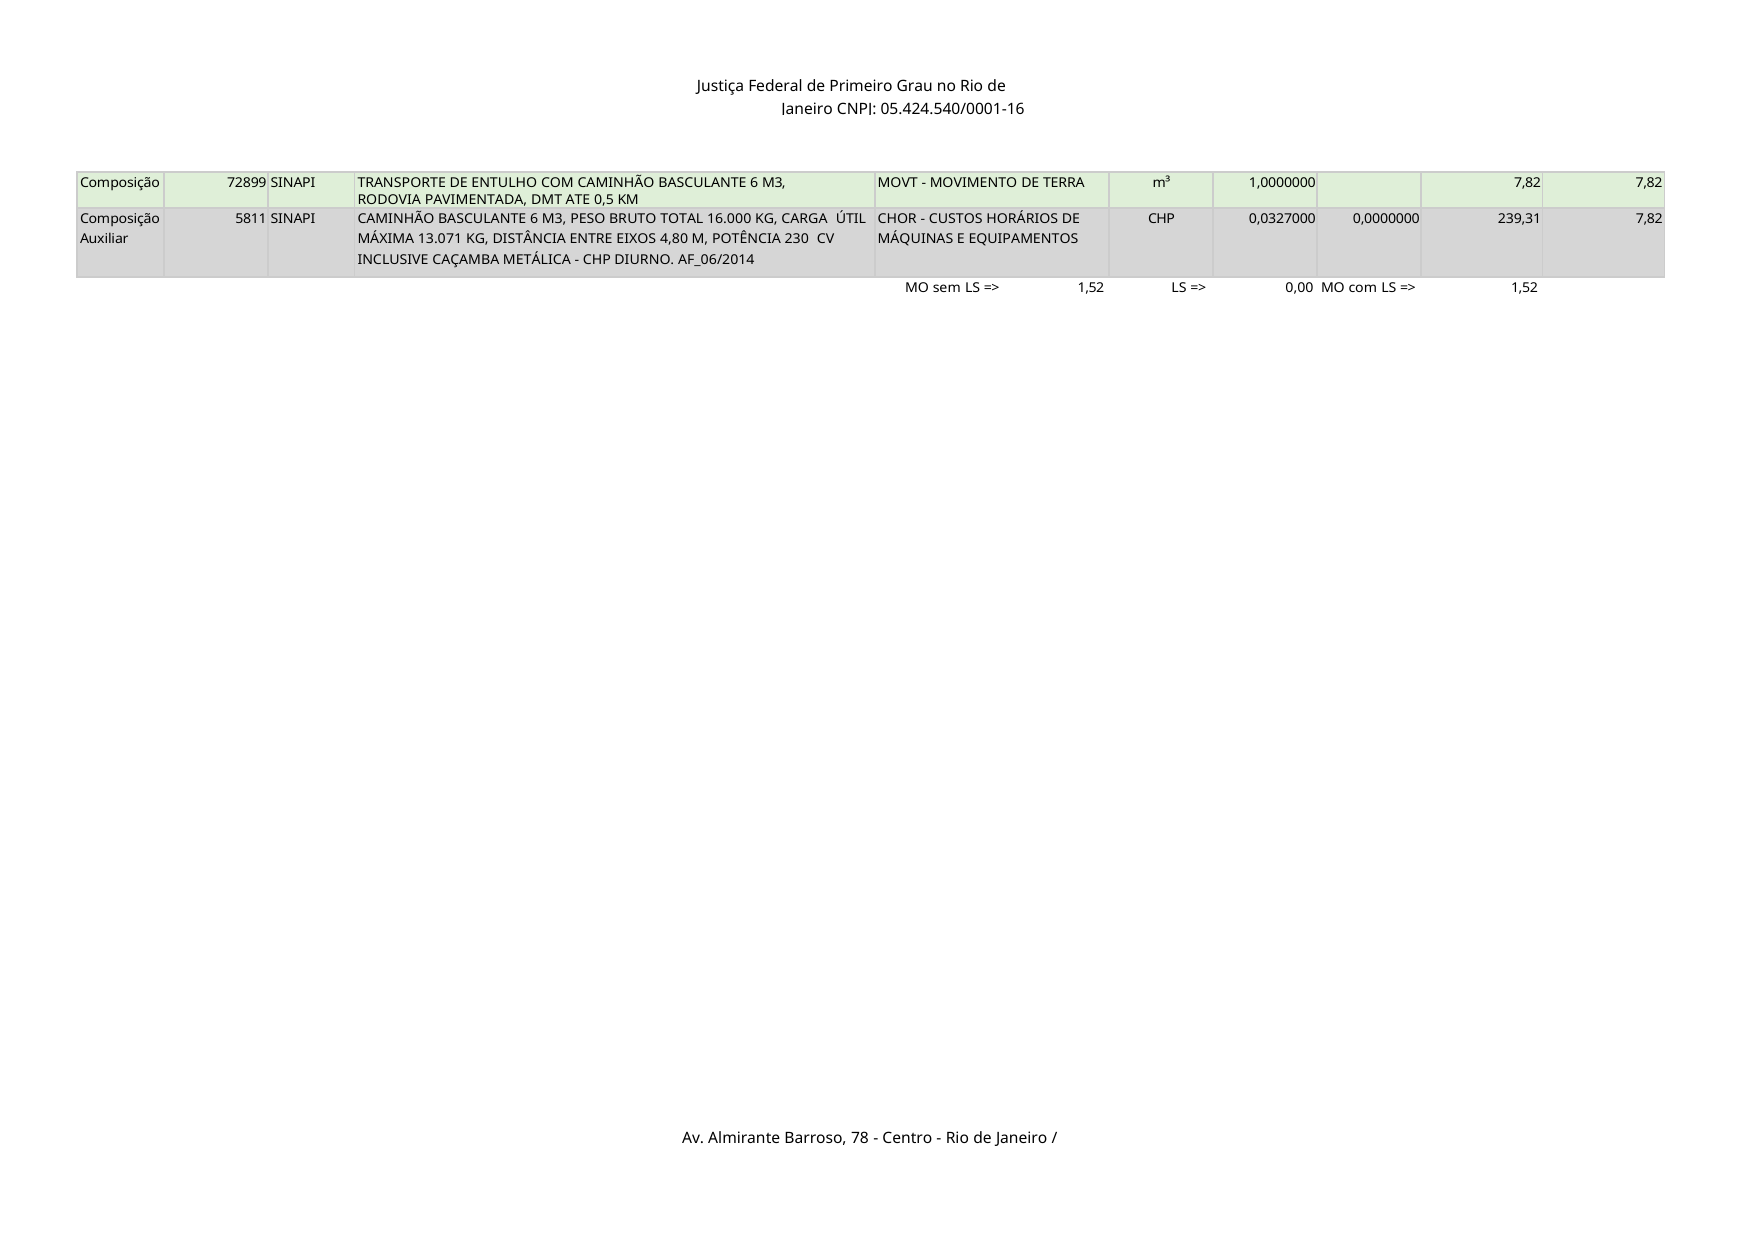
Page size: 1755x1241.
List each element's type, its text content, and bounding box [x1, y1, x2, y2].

table_cell Composição Auxiliar [78, 209, 163, 276]
table_cell 72899 [165, 173, 267, 207]
text MO sem LS => 1,52 LS => 0,00 MO com LS => 1,52 [905, 278, 1666, 297]
table_cell CHOR - CUSTOS HORÁRIOS DE MÁQUINAS E EQUIPAMENTOS [876, 209, 1108, 276]
table_cell 1,0000000 [1214, 173, 1316, 207]
table_cell CHP [1110, 209, 1212, 276]
table_cell 7,82 [1543, 173, 1664, 207]
table_cell 0,0000000 [1318, 209, 1420, 276]
table_cell [1318, 173, 1420, 207]
table_cell 7,82 [1543, 209, 1664, 276]
table_cell MOVT - MOVIMENTO DE TERRA [876, 173, 1108, 207]
table_cell 0,0327000 [1214, 209, 1316, 276]
table_cell 239,31 [1422, 209, 1542, 276]
table_cell TRANSPORTE DE ENTULHO COM CAMINHÃO BASCULANTE 6 M3, RODOVIA PAVIMENTADA, DMT ATE 0,5 KM [355, 173, 874, 207]
table_cell m³ [1110, 173, 1212, 207]
table_cell SINAPI [269, 209, 354, 276]
table_cell 7,82 [1422, 173, 1542, 207]
table_cell 5811 [165, 209, 267, 276]
table_cell SINAPI [269, 173, 354, 207]
table_cell Composição [78, 173, 163, 207]
table_cell CAMINHÃO BASCULANTE 6 M3, PESO BRUTO TOTAL 16.000 KG, CARGA ÚTIL MÁXIMA 13.071 KG, DISTÂNCIA ENTRE EIXOS 4,80 M, POTÊNCIA 230 CV INCLUSIVE CAÇAMBA METÁLICA - CHP DIURNO. AF_06/2014 [355, 209, 874, 276]
